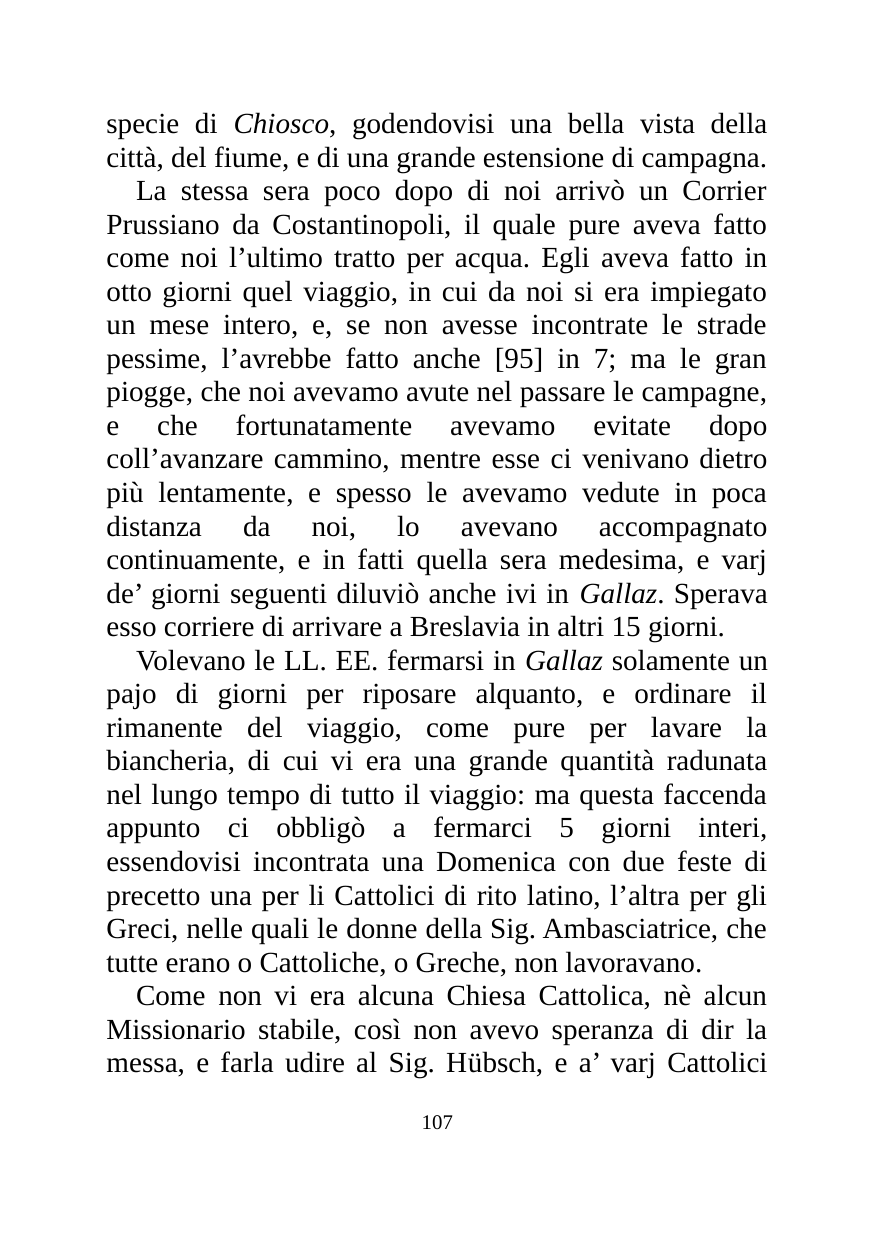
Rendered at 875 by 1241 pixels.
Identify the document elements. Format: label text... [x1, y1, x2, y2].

text Come non vi era alcuna Chiesa Cattolica, nè alcun Missionario stabile, così non avevo speranza di dir la messa, e farla udire al Sig. Hübsch, e a’ varj Cattolici [106, 978, 768, 1079]
text specie di Chiosco, godendovisi una bella vista della città, del fiume, e di una grande estensione di campagna. [106, 106, 768, 173]
text La stessa sera poco dopo di noi arrivò un Corrier Prussiano da Costantinopoli, il quale pure aveva fatto come noi l’ultimo tratto per acqua. Egli aveva fatto in otto giorni quel viaggio, in cui da noi si era impiegato un mese intero, e, se non avesse incontrate le strade pessime, l’avrebbe fatto anche [95] in 7; ma le gran piogge, che noi avevamo avute nel passare le campagne, e che fortunatamente avevamo evitate dopo coll’avanzare cammino, mentre esse ci venivano dietro più lentamente, e spesso le avevamo vedute in poca distanza da noi, lo avevano accompagnato continuamente, e in fatti quella sera medesima, e varj de’ giorni seguenti diluviò anche ivi in Gallaz. Sperava esso corriere di arrivare a Breslavia in altri 15 giorni. [106, 173, 768, 643]
text Volevano le LL. EE. fermarsi in Gallaz solamente un pajo di giorni per riposare alquanto, e ordinare il rimanente del viaggio, come pure per lavare la biancheria, di cui vi era una grande quantità radunata nel lungo tempo di tutto il viaggio: ma questa faccenda appunto ci obbligò a fermarci 5 giorni interi, essendovisi incontrata una Domenica con due feste di precetto una per li Cattolici di rito latino, l’altra per gli Greci, nelle quali le donne della Sig. Ambasciatrice, che tutte erano o Cattoliche, o Greche, non lavoravano. [106, 643, 768, 978]
